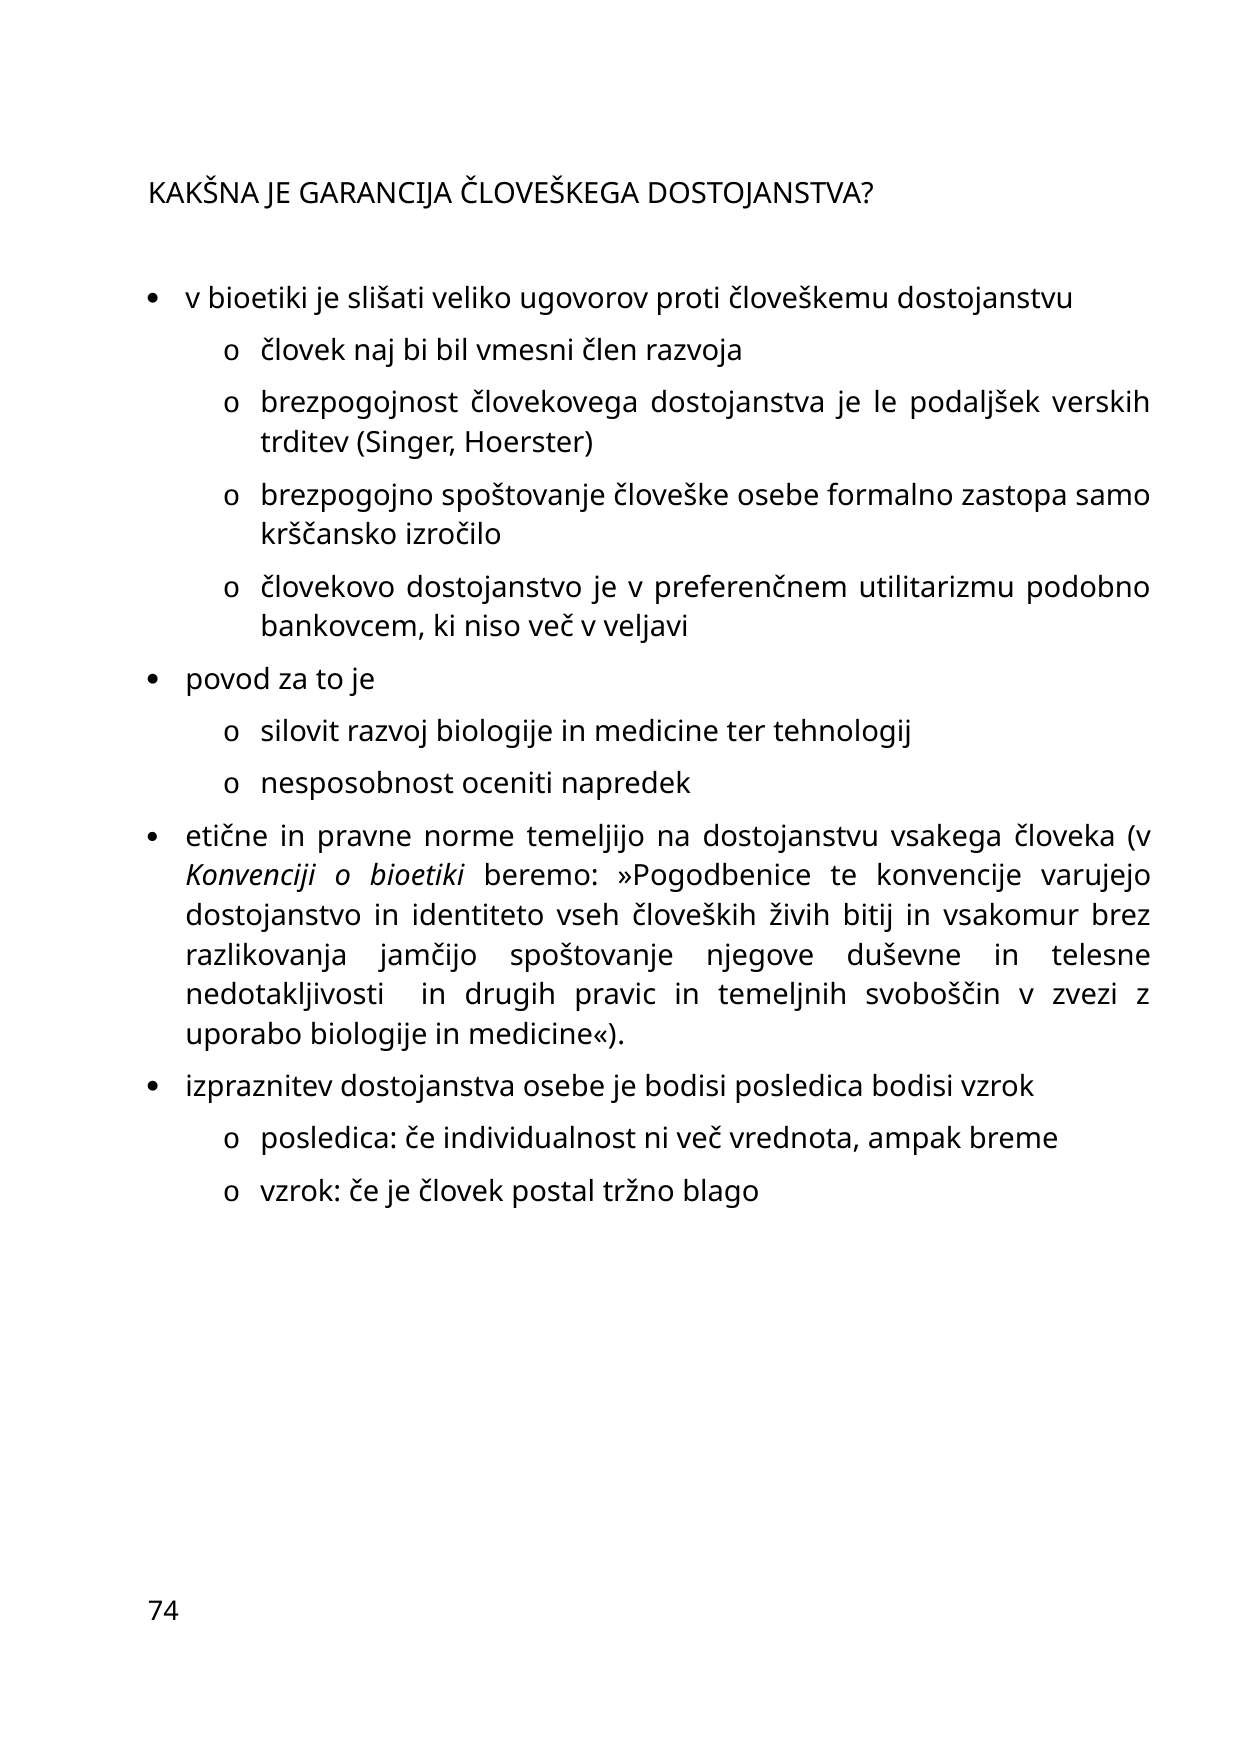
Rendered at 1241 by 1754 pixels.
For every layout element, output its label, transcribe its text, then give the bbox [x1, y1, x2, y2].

list izpraznitev dostojanstva osebe je bodisi posledica bodisi vzrok [148, 1066, 1152, 1105]
subtitle Kakšna je garancija človeškega dostojanstva? [148, 173, 1152, 212]
list brezpogojnost človekovega dostojanstva je le podaljšek verskih trditev (Singer, Hoerster) [223, 382, 1152, 461]
list človek naj bi bil vmesni člen razvoja [223, 329, 1152, 369]
list nesposobnost oceniti napredek [223, 762, 1152, 802]
list posledica: če individualnost ni več vrednota, ampak breme [223, 1118, 1152, 1158]
list silovit razvoj biologije in medicine ter tehnologij [223, 710, 1152, 750]
list v bioetiki je slišati veliko ugovorov proti človeškemu dostojanstvu [148, 277, 1152, 317]
list vzrok: če je človek postal tržno blago [223, 1170, 1152, 1210]
list človekovo dostojanstvo je v preferenčnem utilitarizmu podobno bankovcem, ki niso več v veljavi [223, 566, 1152, 645]
list brezpogojno spoštovanje človeške osebe formalno zastopa samo krščansko izročilo [223, 474, 1152, 553]
list etične in pravne norme temeljijo na dostojanstvu vsakega človeka (v Konvenciji o bioetiki beremo: »Pogodbenice te konvencije varujejo dostojanstvo in identiteto vseh človeških živih bitij in vsakomur brez razlikovanja jamčijo spoštovanje njegove duševne in telesne nedotakljivosti in drugih pravic in temeljnih svoboščin v zvezi z uporabo biologije in medicine«). [148, 815, 1152, 1053]
list povod za to je [148, 658, 1152, 698]
